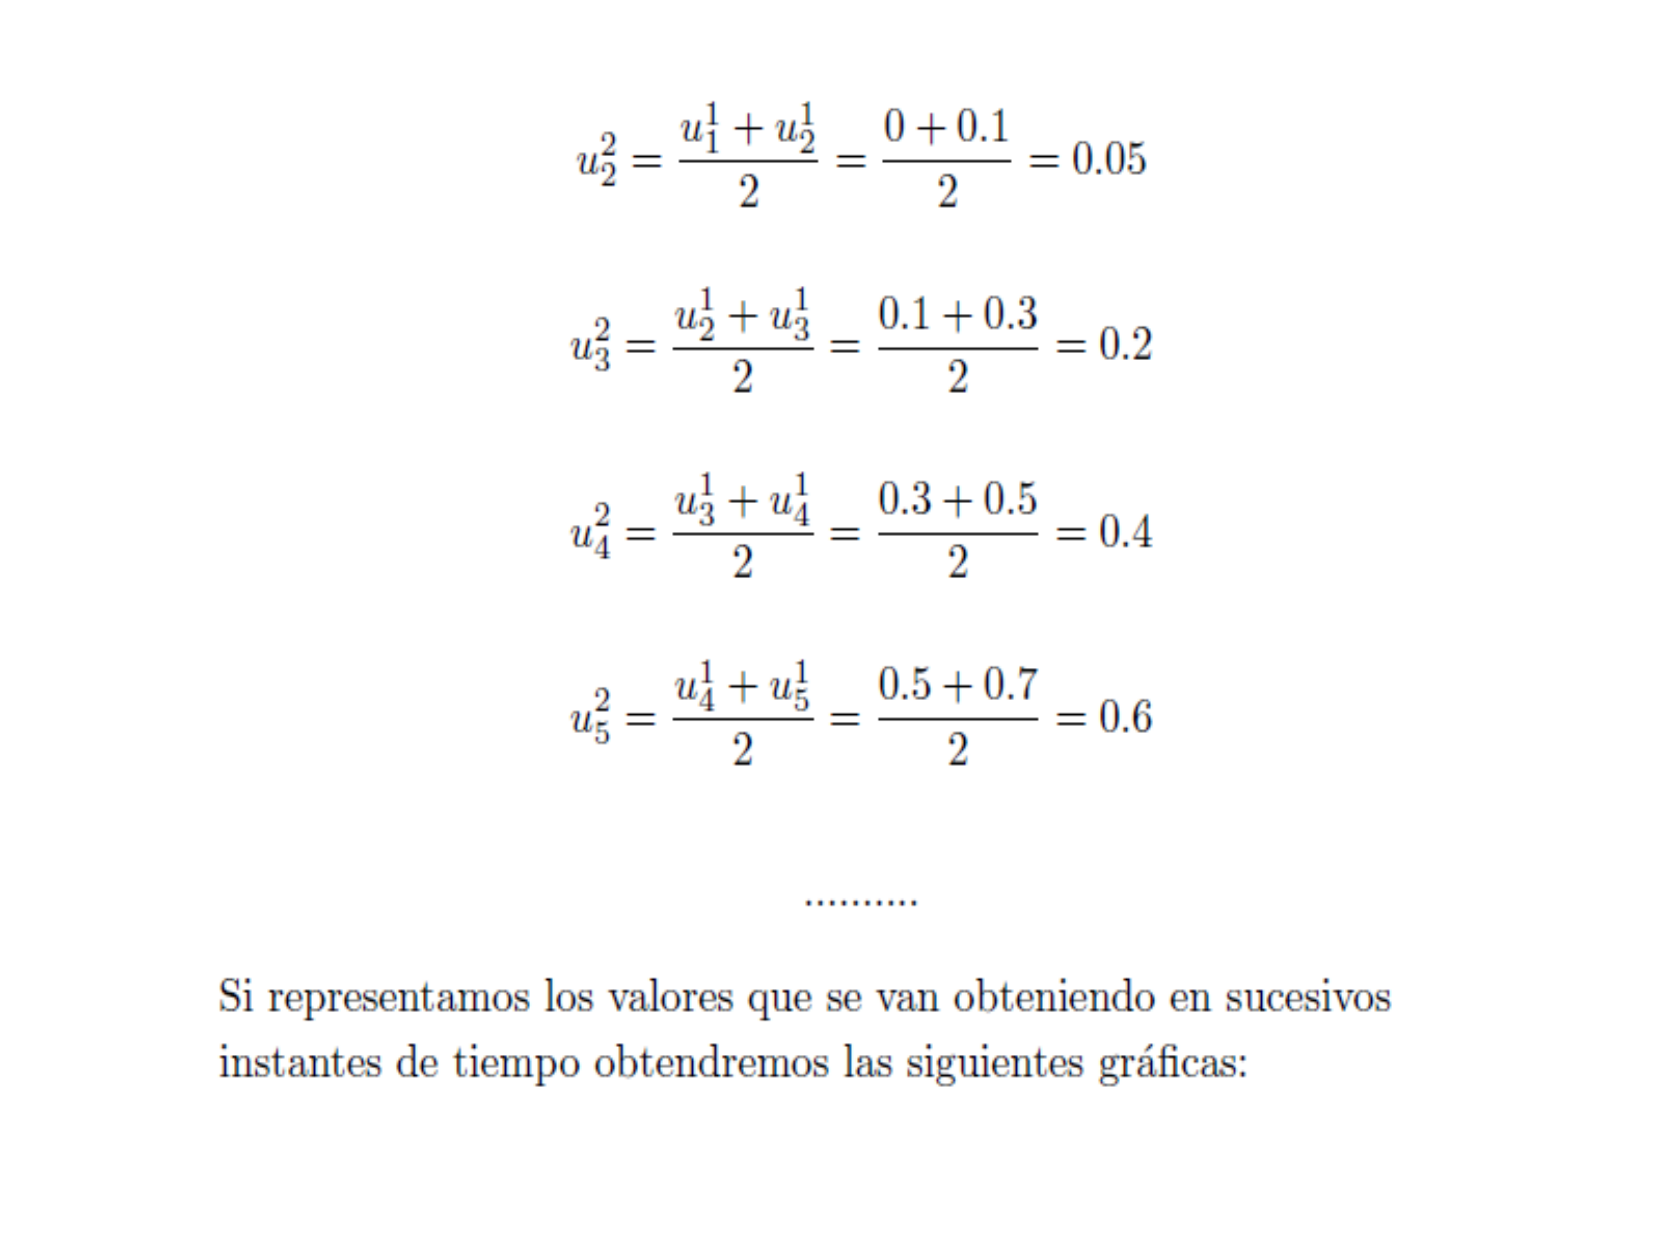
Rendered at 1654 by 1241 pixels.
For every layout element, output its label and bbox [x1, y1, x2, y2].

picture [206, 88, 1477, 1123]
